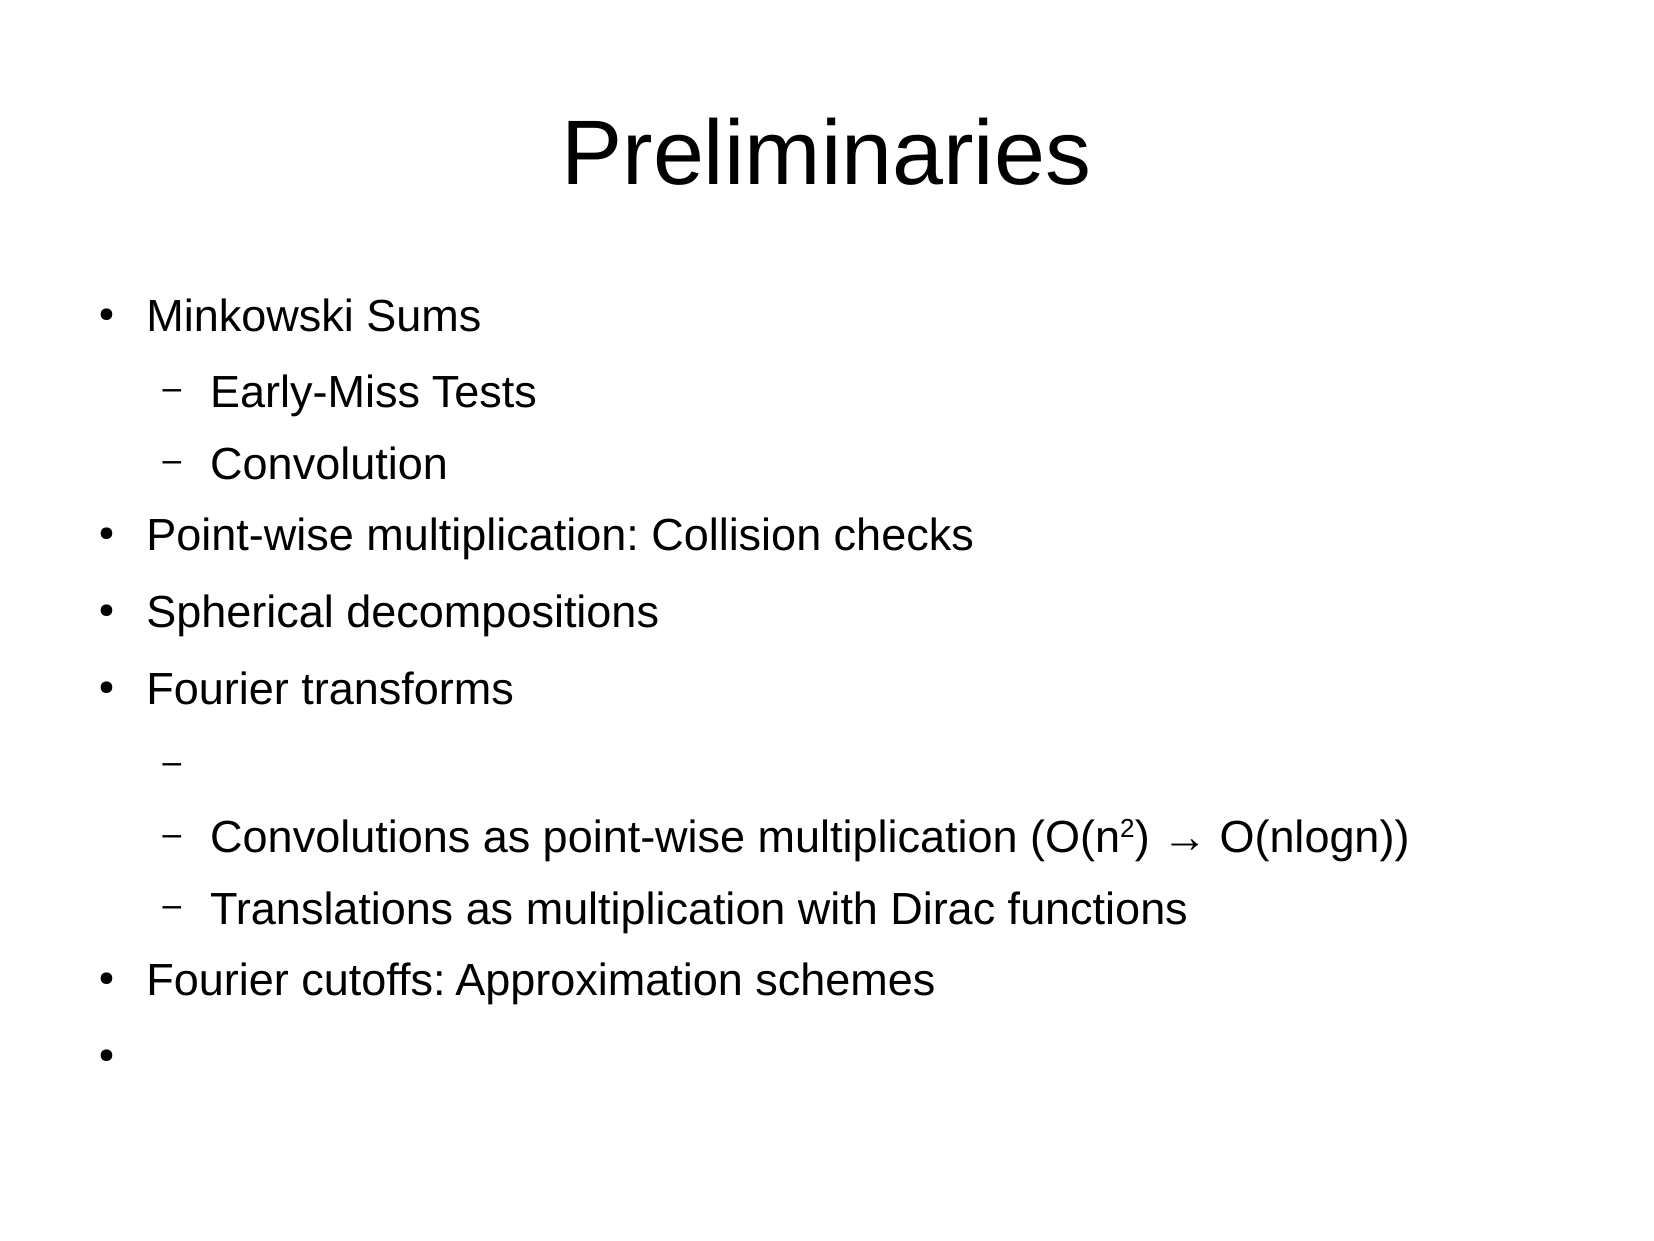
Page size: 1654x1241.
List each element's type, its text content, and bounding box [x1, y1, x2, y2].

title Preliminaries [82, 49, 1571, 257]
list Minkowski Sums Early-Miss Tests Convolution Point-wise multiplication: Collision checks Spherical decompositions Fourier transforms Convolutions as point-wise multiplication (O(n2) → O(nlogn)) Translations as multiplication with Dirac functions Fourier cutoffs: Approximation schemes [82, 290, 1538, 1010]
